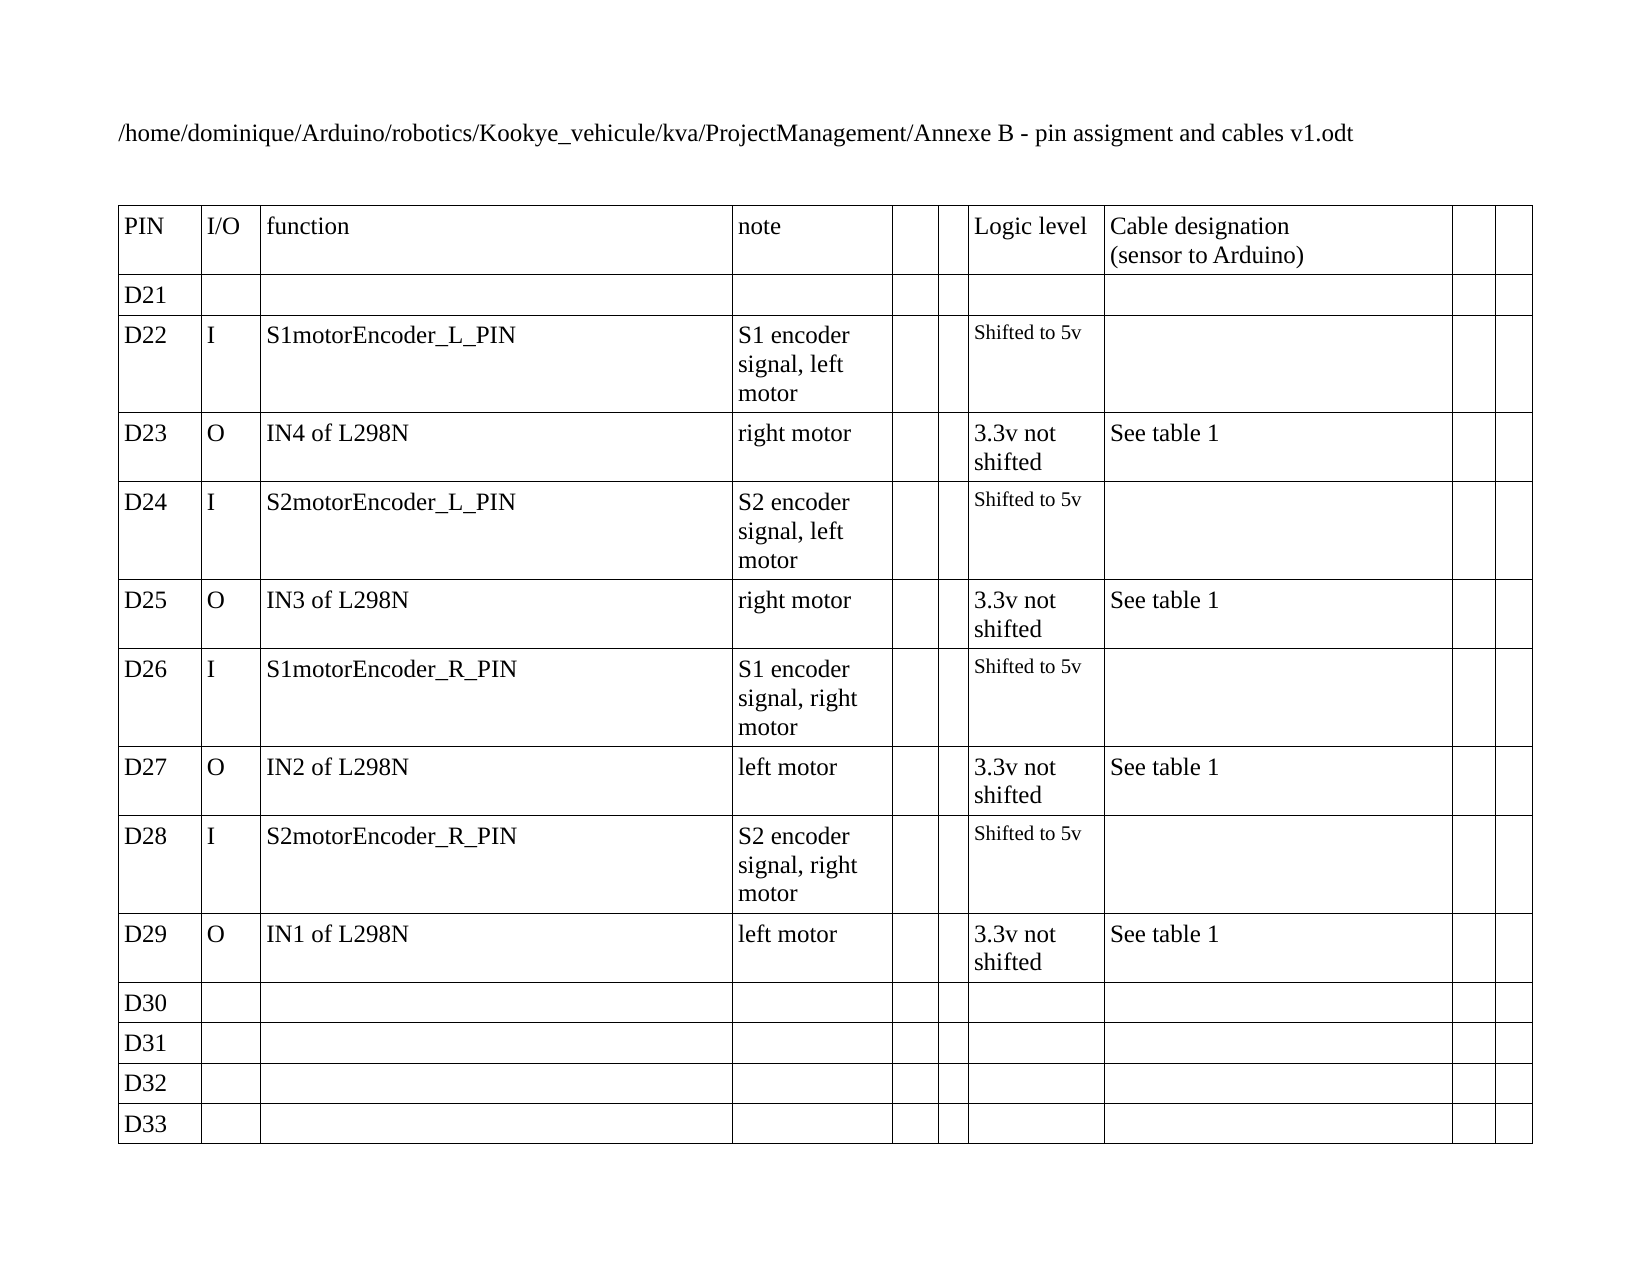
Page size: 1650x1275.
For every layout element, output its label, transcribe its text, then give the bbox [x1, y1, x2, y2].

table_cell [939, 413, 968, 481]
table_cell [1453, 580, 1495, 648]
table_cell [1496, 413, 1532, 481]
table_cell [1453, 482, 1495, 579]
table_cell I [202, 316, 260, 412]
table_cell [939, 816, 968, 913]
table_cell S2motorEncoder_R_PIN [261, 816, 732, 913]
table_cell [1453, 914, 1495, 982]
table_cell [893, 983, 938, 1022]
table_cell IN3 of L298N [261, 580, 732, 648]
table_cell [202, 983, 260, 1022]
table_cell [1496, 816, 1532, 913]
table_cell See table 1 [1105, 413, 1452, 481]
table_cell [893, 1104, 938, 1143]
table_cell [939, 1104, 968, 1143]
table_header Cable designation (sensor to Arduino) [1105, 206, 1452, 274]
table_cell [1105, 482, 1452, 579]
table_cell [202, 1104, 260, 1143]
table_cell [1453, 747, 1495, 815]
table_cell [893, 580, 938, 648]
table_cell [1453, 1064, 1495, 1103]
table_cell [1105, 1023, 1452, 1063]
table_cell D28 [119, 816, 201, 913]
table_header function [261, 206, 732, 274]
table_header [1453, 206, 1495, 274]
table_cell [261, 1023, 732, 1063]
table_cell left motor [733, 914, 892, 982]
table_cell S1 encoder signal, right motor [733, 649, 892, 746]
table_cell D24 [119, 482, 201, 579]
table_cell [1453, 413, 1495, 481]
table_cell [1105, 1064, 1452, 1103]
table_header [1496, 206, 1532, 274]
table_cell D30 [119, 983, 201, 1022]
table_cell [733, 1104, 892, 1143]
table_cell [1105, 816, 1452, 913]
table_cell [261, 983, 732, 1022]
table_cell IN4 of L298N [261, 413, 732, 481]
table_cell D21 [119, 275, 201, 314]
table_cell 3.3v not shifted [969, 413, 1104, 481]
table_cell D22 [119, 316, 201, 412]
table_cell [1496, 316, 1532, 412]
table_cell [1496, 914, 1532, 982]
table_cell IN2 of L298N [261, 747, 732, 815]
table_cell [1496, 1104, 1532, 1143]
table_cell [939, 649, 968, 746]
table_cell O [202, 413, 260, 481]
table_cell [939, 1023, 968, 1063]
table_cell Shifted to 5v [969, 316, 1104, 412]
table_cell D27 [119, 747, 201, 815]
table_cell D29 [119, 914, 201, 982]
table_cell See table 1 [1105, 580, 1452, 648]
table_cell 3.3v not shifted [969, 747, 1104, 815]
table_cell D25 [119, 580, 201, 648]
table_header Logic level [969, 206, 1104, 274]
table_cell [893, 482, 938, 579]
table_cell [1496, 649, 1532, 746]
table_cell D33 [119, 1104, 201, 1143]
table_cell [1496, 1064, 1532, 1103]
table_cell D32 [119, 1064, 201, 1103]
table_header [939, 206, 968, 274]
table_cell [1453, 983, 1495, 1022]
table_cell [893, 747, 938, 815]
table_header [893, 206, 938, 274]
table_cell [1496, 275, 1532, 314]
table_cell S2 encoder signal, right motor [733, 816, 892, 913]
table_cell S1 encoder signal, left motor [733, 316, 892, 412]
table_cell D23 [119, 413, 201, 481]
table_cell O [202, 747, 260, 815]
table_cell right motor [733, 580, 892, 648]
table_cell [261, 1064, 732, 1103]
table_cell [733, 1064, 892, 1103]
table_cell [733, 275, 892, 314]
table_cell [1105, 983, 1452, 1022]
table_cell [893, 914, 938, 982]
table_cell I [202, 649, 260, 746]
table_cell [1453, 1023, 1495, 1063]
table_cell [261, 275, 732, 314]
table_cell [1453, 275, 1495, 314]
table_cell [969, 1023, 1104, 1063]
table_cell [939, 747, 968, 815]
table_cell [939, 482, 968, 579]
table_cell [893, 816, 938, 913]
table_cell [261, 1104, 732, 1143]
table_cell [1453, 649, 1495, 746]
table_cell [1105, 649, 1452, 746]
table_cell [733, 1023, 892, 1063]
table_cell See table 1 [1105, 747, 1452, 815]
table_cell O [202, 914, 260, 982]
table_cell O [202, 580, 260, 648]
table_cell [1496, 580, 1532, 648]
table_cell right motor [733, 413, 892, 481]
table_header PIN [119, 206, 201, 274]
table_cell [939, 914, 968, 982]
table_cell [733, 983, 892, 1022]
table_cell [939, 316, 968, 412]
table_cell D26 [119, 649, 201, 746]
table_cell IN1 of L298N [261, 914, 732, 982]
table_cell [893, 275, 938, 314]
table_cell [1105, 1104, 1452, 1143]
table_cell I [202, 482, 260, 579]
table_cell [939, 580, 968, 648]
table_cell See table 1 [1105, 914, 1452, 982]
table_cell [939, 275, 968, 314]
table_cell [1453, 816, 1495, 913]
table_cell S1motorEncoder_L_PIN [261, 316, 732, 412]
table_cell [1496, 747, 1532, 815]
table_cell [893, 316, 938, 412]
table_cell [939, 1064, 968, 1103]
table_cell [202, 1064, 260, 1103]
table_cell [893, 413, 938, 481]
table_cell [1453, 316, 1495, 412]
table_cell 3.3v not shifted [969, 580, 1104, 648]
table_cell I [202, 816, 260, 913]
table_cell [969, 275, 1104, 314]
table_cell [1453, 1104, 1495, 1143]
table_cell [893, 1023, 938, 1063]
table_cell [1105, 316, 1452, 412]
table_cell 3.3v not shifted [969, 914, 1104, 982]
table_header note [733, 206, 892, 274]
table_header I/O [202, 206, 260, 274]
table_cell Shifted to 5v [969, 816, 1104, 913]
table_cell [1496, 983, 1532, 1022]
table_cell [969, 1104, 1104, 1143]
table_cell S1motorEncoder_R_PIN [261, 649, 732, 746]
table_cell [893, 1064, 938, 1103]
table_cell S2 encoder signal, left motor [733, 482, 892, 579]
table_cell [893, 649, 938, 746]
table_cell [202, 1023, 260, 1063]
table_cell Shifted to 5v [969, 482, 1104, 579]
table_cell [969, 1064, 1104, 1103]
table_cell [1496, 482, 1532, 579]
table_cell [1105, 275, 1452, 314]
table_cell [202, 275, 260, 314]
table_cell [1496, 1023, 1532, 1063]
table_cell [939, 983, 968, 1022]
table_cell Shifted to 5v [969, 649, 1104, 746]
table_cell [969, 983, 1104, 1022]
table_cell left motor [733, 747, 892, 815]
table_cell S2motorEncoder_L_PIN [261, 482, 732, 579]
table_cell D31 [119, 1023, 201, 1063]
